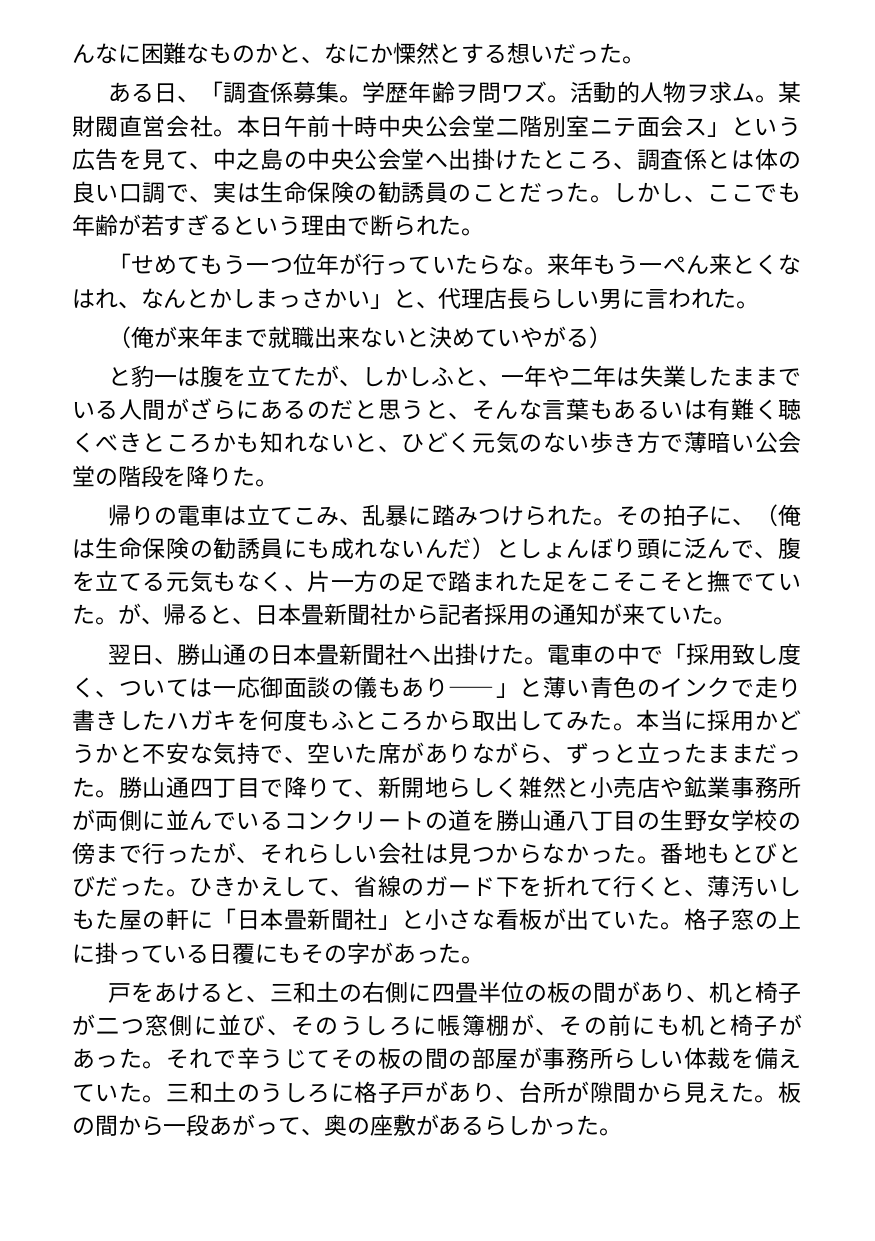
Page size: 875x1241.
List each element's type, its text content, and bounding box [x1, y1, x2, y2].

text 「せめてもう一つ位年が行っていたらな。来年もう一ぺん来とくなはれ、なんとかしまっさかい」と、代理店長らしい男に言われた。 [72, 247, 802, 314]
text と豹一は腹を立てたが、しかしふと、一年や二年は失業したままでいる人間がざらにあるのだと思うと、そんな言葉もあるいは有難く聴くべきところかも知れないと、ひどく元気のない歩き方で薄暗い公会堂の階段を降りた。 [72, 359, 802, 492]
text 帰りの電車は立てこみ、乱暴に踏みつけられた。その拍子に、（俺は生命保険の勧誘員にも成れないんだ）としょんぼり頭に泛んで、腹を立てる元気もなく、片一方の足で踏まれた足をこそこそと撫でていた。が、帰ると、日本畳新聞社から記者採用の通知が来ていた。 [72, 498, 802, 631]
text んなに困難なものかと、なにか慄然とする想いだった。 [72, 36, 802, 69]
text 戸をあけると、三和土の右側に四畳半位の板の間があり、机と椅子が二つ窓側に並び、そのうしろに帳簿棚が、その前にも机と椅子があった。それで辛うじてその板の間の部屋が事務所らしい体裁を備えていた。三和土のうしろに格子戸があり、台所が隙間から見えた。板の間から一段あがって、奥の座敷があるらしかった。 [72, 975, 802, 1141]
text （俺が来年まで就職出来ないと決めていやがる） [72, 320, 802, 353]
text 翌日、勝山通の日本畳新聞社へ出掛けた。電車の中で「採用致し度く、ついては一応御面談の儀もあり――」と薄い青色のインクで走り書きしたハガキを何度もふところから取出してみた。本当に採用かどうかと不安な気持で、空いた席がありながら、ずっと立ったままだった。勝山通四丁目で降りて、新開地らしく雑然と小売店や鉱業事務所が両側に並んでいるコンクリートの道を勝山通八丁目の生野女学校の傍まで行ったが、それらしい会社は見つからなかった。番地もとびとびだった。ひきかえして、省線のガード下を折れて行くと、薄汚いしもた屋の軒に「日本畳新聞社」と小さな看板が出ていた。格子窓の上に掛っている日覆にもその字があった。 [72, 637, 802, 969]
text ある日、「調査係募集。学歴年齢ヲ問ワズ。活動的人物ヲ求ム。某財閥直営会社。本日午前十時中央公会堂二階別室ニテ面会ス」という広告を見て、中之島の中央公会堂へ出掛けたところ、調査係とは体の良い口調で、実は生命保険の勧誘員のことだった。しかし、ここでも年齢が若すぎるという理由で断られた。 [72, 75, 802, 241]
